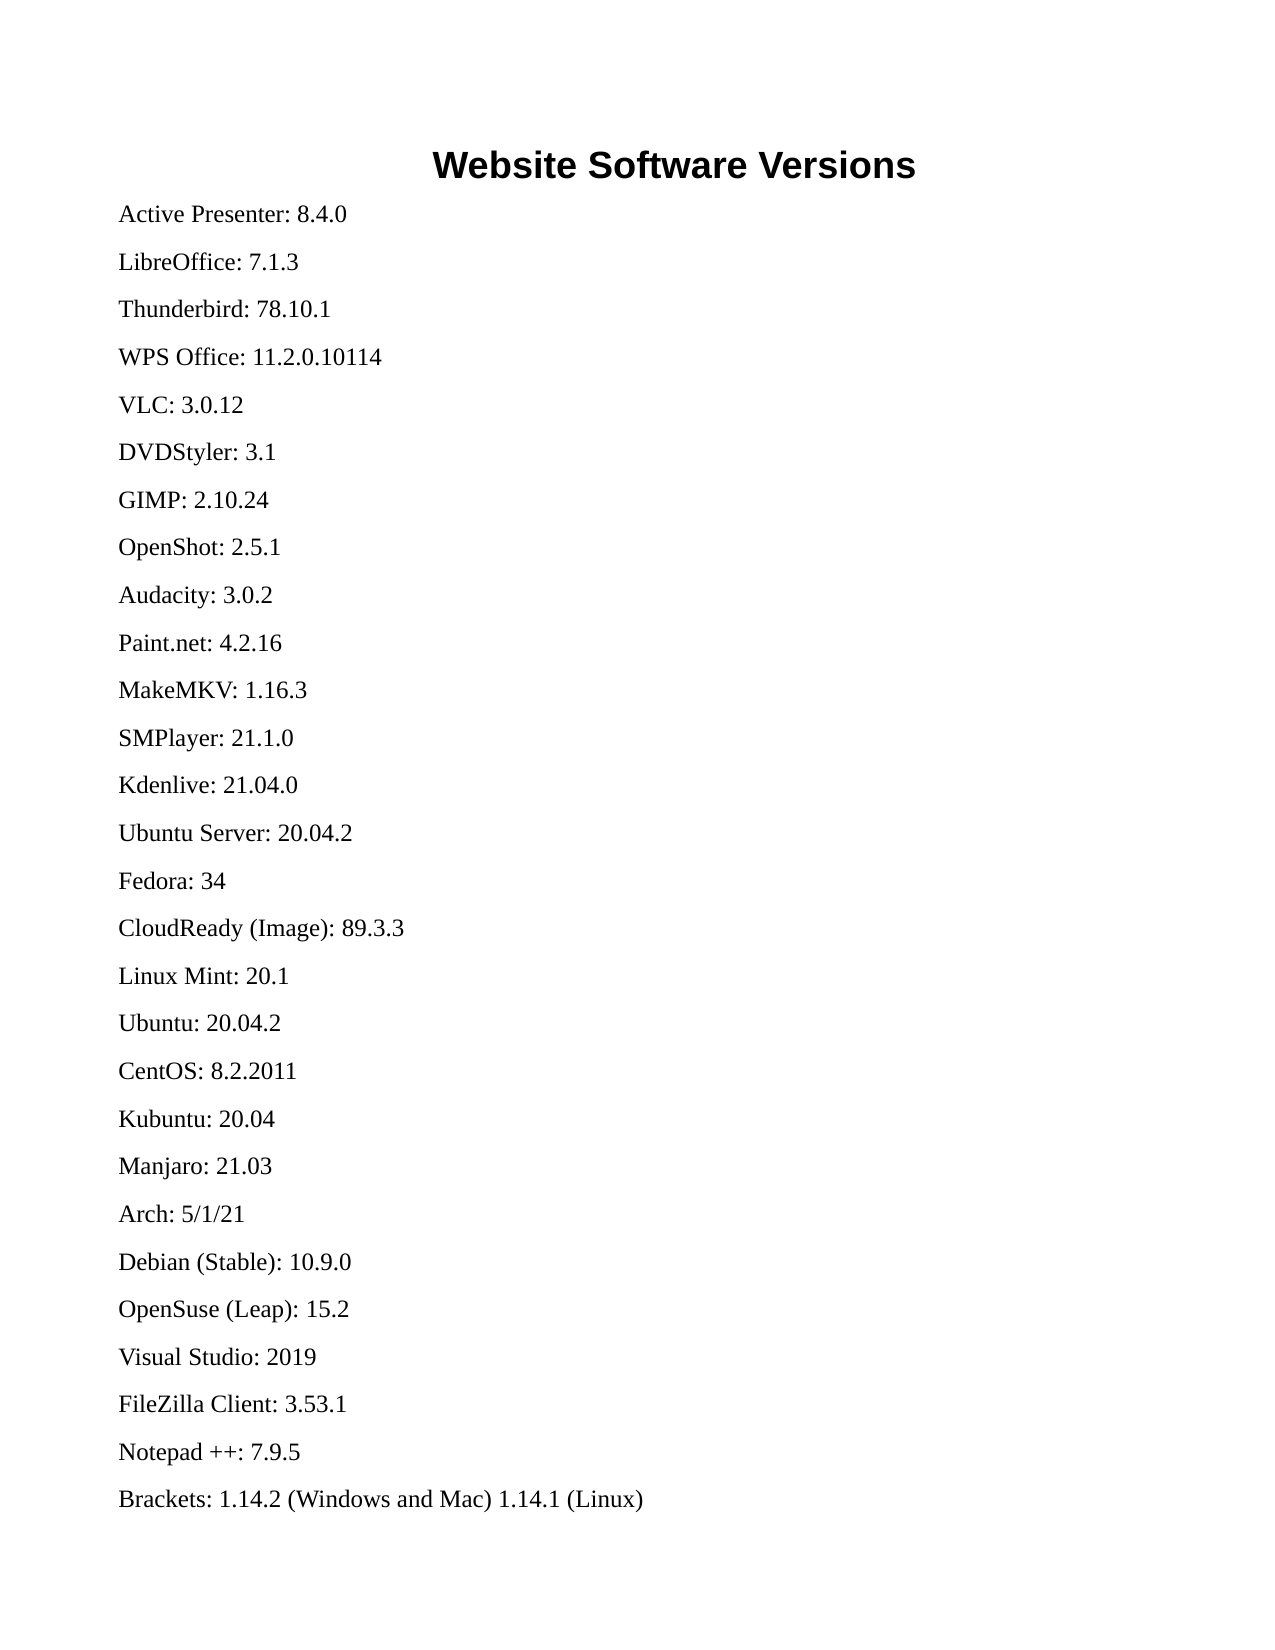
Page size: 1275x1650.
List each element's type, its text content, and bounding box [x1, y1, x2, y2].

text OpenSuse (Leap): 15.2 [118, 1294, 1157, 1323]
text VLC: 3.0.12 [118, 390, 1157, 418]
text FileZilla Client: 3.53.1 [118, 1389, 1157, 1418]
text GIMP: 2.10.24 [118, 485, 1157, 514]
text MakeMKV: 1.16.3 [118, 675, 1157, 704]
text Visual Studio: 2019 [118, 1342, 1157, 1371]
text Debian (Stable): 10.9.0 [118, 1247, 1157, 1275]
text Fedora: 34 [118, 866, 1157, 894]
text DVDStyler: 3.1 [118, 437, 1157, 466]
text Thunderbird: 78.10.1 [118, 294, 1157, 323]
text WPS Office: 11.2.0.10114 [118, 342, 1157, 371]
text Ubuntu Server: 20.04.2 [118, 818, 1157, 847]
text Manjaro: 21.03 [118, 1151, 1157, 1180]
text Active Presenter: 8.4.0 [118, 199, 1157, 228]
text Linux Mint: 20.1 [118, 961, 1157, 990]
text Brackets: 1.14.2 (Windows and Mac) 1.14.1 (Linux) [118, 1484, 1157, 1513]
text Audacity: 3.0.2 [118, 580, 1157, 609]
text Kdenlive: 21.04.0 [118, 771, 1157, 799]
text Paint.net: 4.2.16 [118, 628, 1157, 656]
text Kubuntu: 20.04 [118, 1104, 1157, 1132]
text Notepad ++: 7.9.5 [118, 1437, 1157, 1466]
text Ubuntu: 20.04.2 [118, 1008, 1157, 1037]
text Arch: 5/1/21 [118, 1199, 1157, 1228]
text CloudReady (Image): 89.3.3 [118, 913, 1157, 942]
text LibreOffice: 7.1.3 [118, 247, 1157, 276]
subtitle Website Software Versions [118, 143, 1157, 187]
text OpenShot: 2.5.1 [118, 532, 1157, 561]
text CentOS: 8.2.2011 [118, 1056, 1157, 1085]
text SMPlayer: 21.1.0 [118, 723, 1157, 752]
